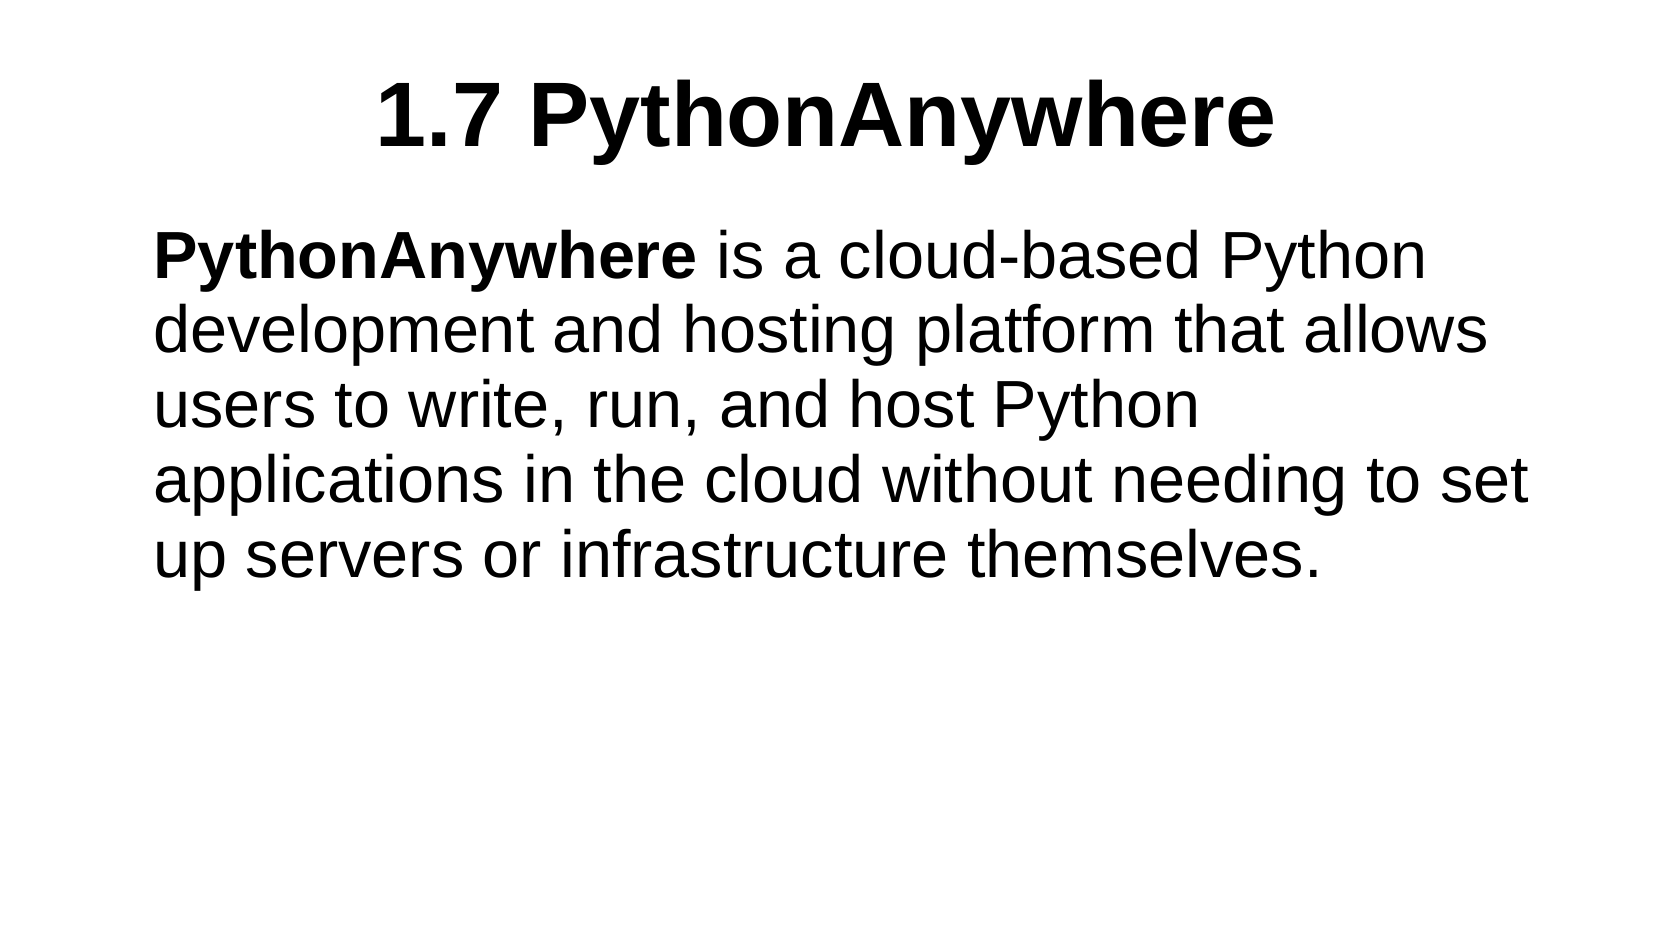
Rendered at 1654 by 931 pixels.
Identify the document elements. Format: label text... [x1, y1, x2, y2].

list PythonAnywhere is a cloud-based Python development and hosting platform that allows users to write, run, and host Python applications in the cloud without needing to set up servers or infrastructure themselves. [82, 217, 1571, 758]
title 1.7 PythonAnywhere [82, 37, 1571, 193]
